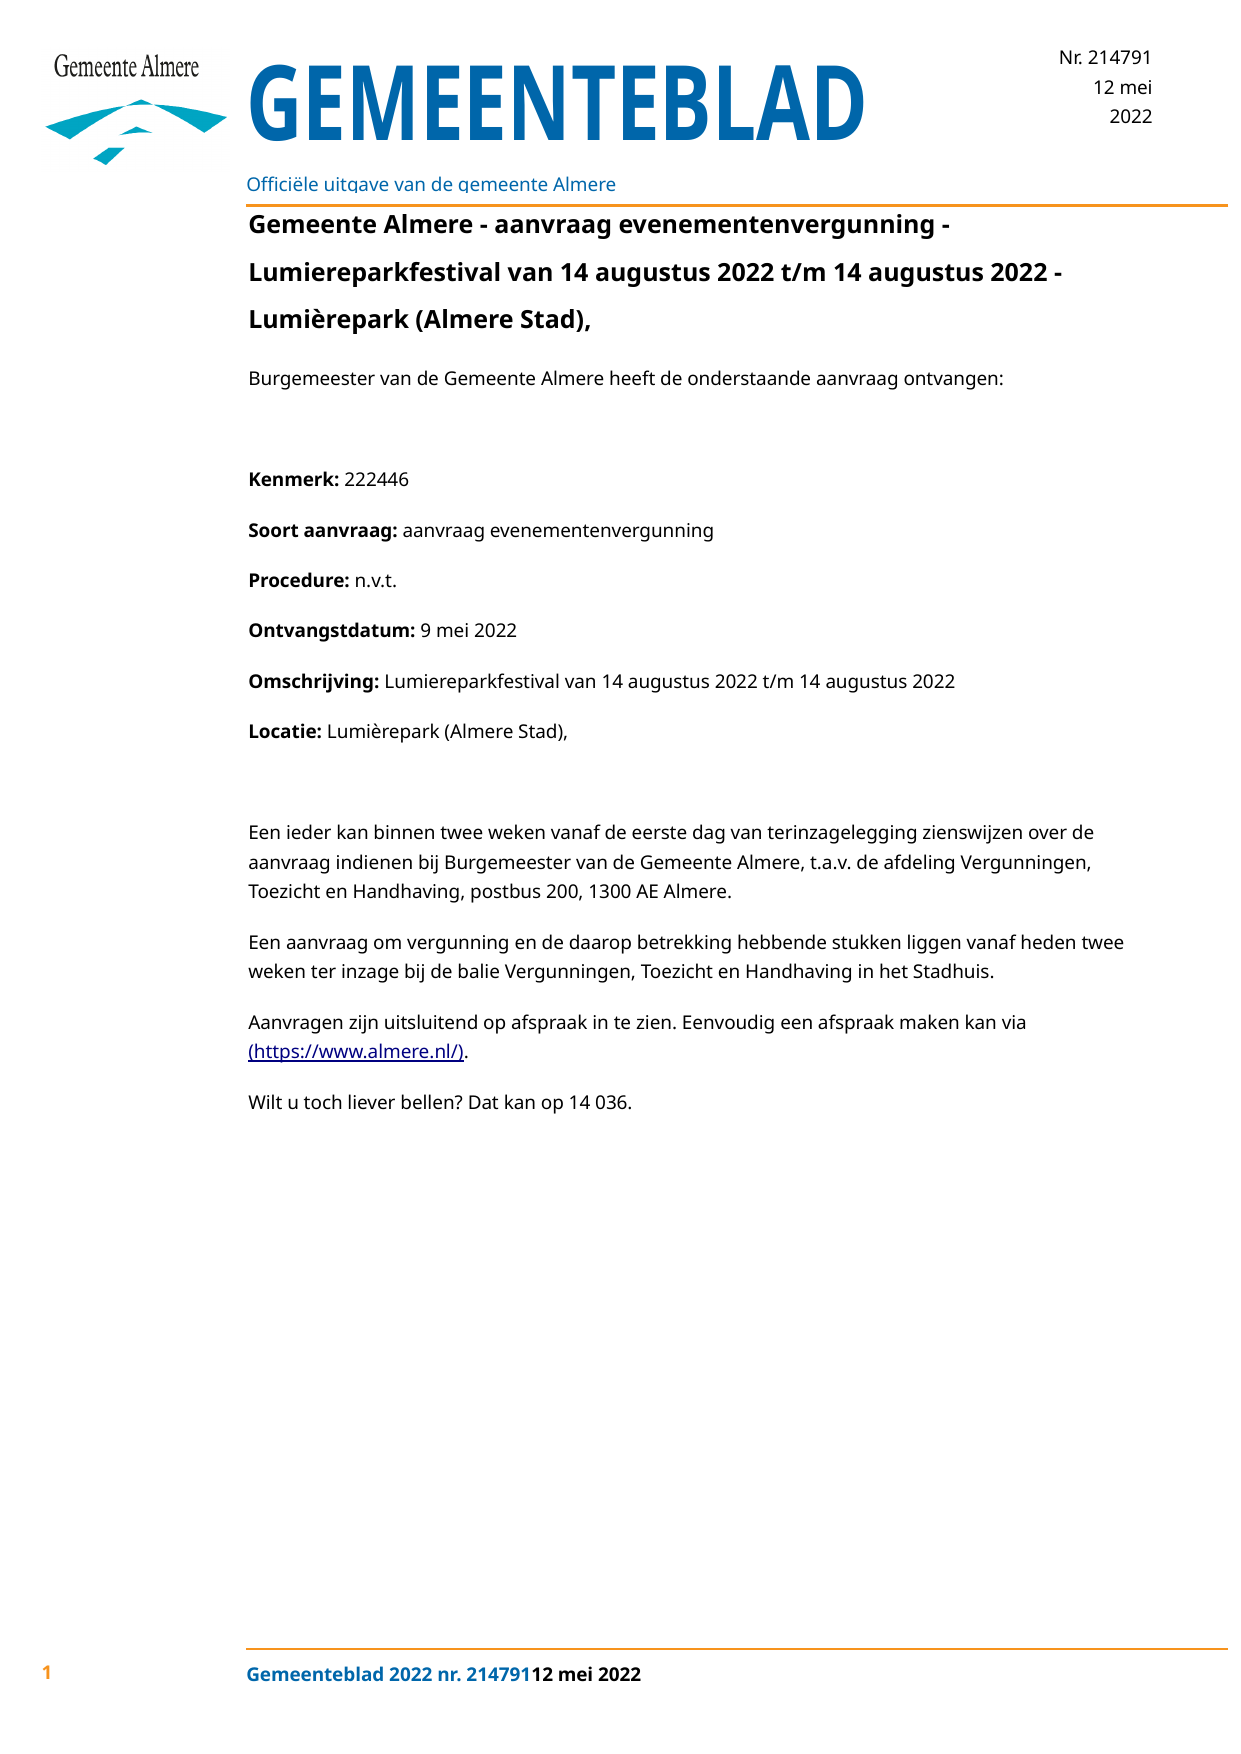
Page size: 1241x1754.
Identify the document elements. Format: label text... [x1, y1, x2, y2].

text Kenmerk: 222446 [248, 466, 1152, 492]
text Burgemeester van de Gemeente Almere heeft de onderstaande aanvraag ontvangen: [248, 366, 1152, 391]
text Soort aanvraag: aanvraag evenementenvergunning [248, 517, 1152, 542]
text Wilt u toch liever bellen? Dat kan op 14 036. [248, 1089, 1152, 1114]
text Een aanvraag om vergunning en de daarop betrekking hebbende stukken liggen vanaf heden twee weken ter inzage bij de balie Vergunningen, Toezicht en Handhaving in het Stadhuis. [248, 929, 1152, 984]
text Omschrijving: Lumiereparkfestival van 14 augustus 2022 t/m 14 augustus 2022 [248, 668, 1152, 694]
text Procedure: n.v.t. [248, 567, 1152, 593]
picture [41, 47, 231, 172]
text Locatie: Lumièrepark (Almere Stad), [248, 718, 1152, 744]
text Gemeente Almere - aanvraag evenementenvergunning - Lumiereparkfestival van 14 augustus 2022 t/m 14 augustus 2022 - Lumièrepark (Almere Stad), [248, 207, 1152, 336]
text Ontvangstdatum: 9 mei 2022 [248, 618, 1152, 643]
text Een ieder kan binnen twee weken vanaf de eerste dag van terinzagelegging zienswijzen over de aanvraag indienen bij Burgemeester van de Gemeente Almere, t.a.v. de afdeling Vergunningen, Toezicht en Handhaving, postbus 200, 1300 AE Almere. [248, 819, 1152, 904]
text Aanvragen zijn uitsluitend op afspraak in te zien. Eenvoudig een afspraak maken kan via (https://www.almere.nl/). [248, 1009, 1152, 1064]
